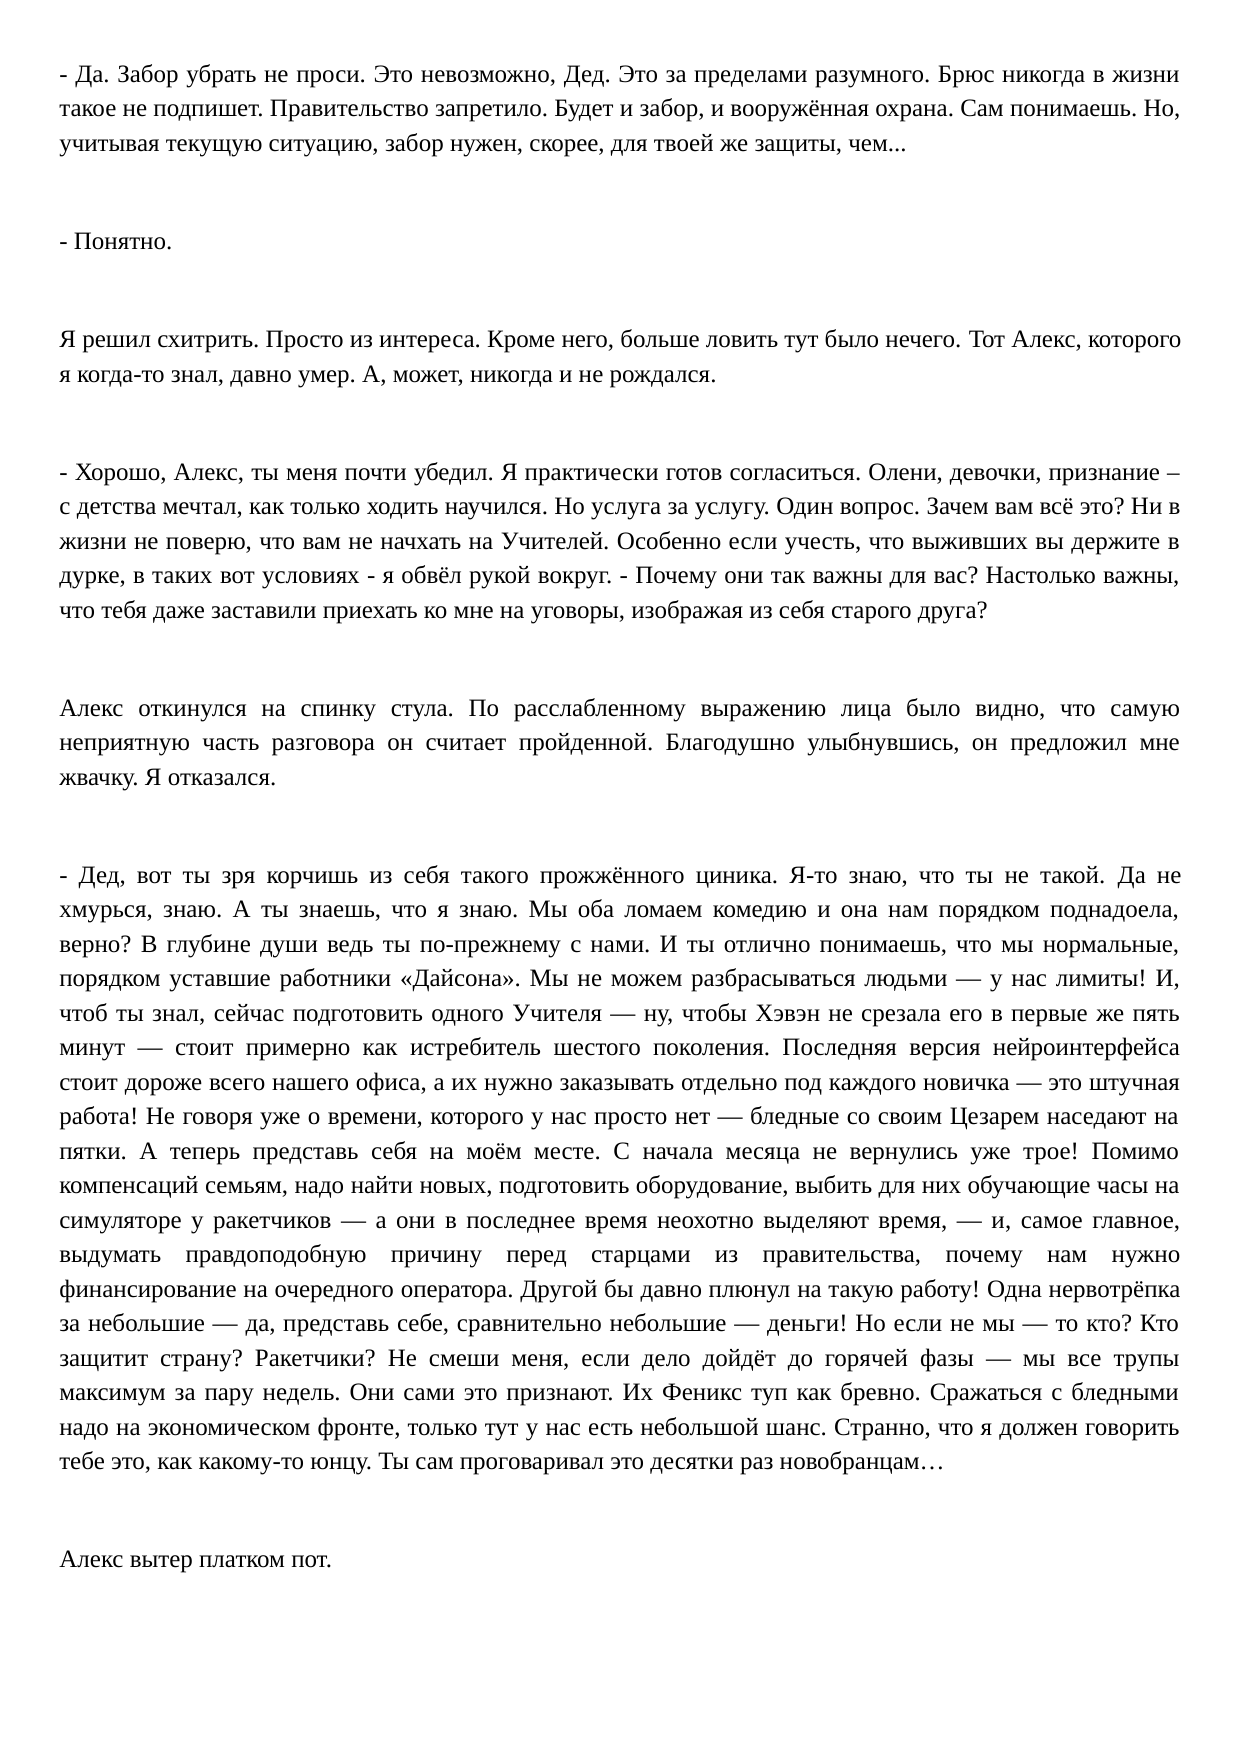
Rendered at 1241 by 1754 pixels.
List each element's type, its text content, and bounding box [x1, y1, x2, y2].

text - Дед, вот ты зря корчишь из себя такого прожжённого циника. Я-то знаю, что ты не такой. Да не хмурься, знаю. А ты знаешь, что я знаю. Мы оба ломаем комедию и она нам порядком поднадоела, верно? В глубине души ведь ты по-прежнему с нами. И ты отлично понимаешь, что мы нормальные, порядком уставшие работники «Дайсона». Мы не можем разбрасываться людьми — у нас лимиты! И, чтоб ты знал, сейчас подготовить одного Учителя — ну, чтобы Хэвэн не срезала его в первые же пять минут — стоит примерно как истребитель шестого поколения. Последняя версия нейроинтерфейса стоит дороже всего нашего офиса, а их нужно заказывать отдельно под каждого новичка — это штучная работа! Не говоря уже о времени, которого у нас просто нет — бледные со своим Цезарем наседают на пятки. А теперь представь себя на моём месте. С начала месяца не вернулись уже трое! Помимо компенсаций семьям, надо найти новых, подготовить оборудование, выбить для них обучающие часы на симуляторе у ракетчиков — а они в последнее время неохотно выделяют время, — и, самое главное, выдумать правдоподобную причину перед старцами из правительства, почему нам нужно финансирование на очередного оператора. Другой бы давно плюнул на такую работу! Одна нервотрёпка за небольшие — да, представь себе, сравнительно небольшие — деньги! Но если не мы — то кто? Кто защитит страну? Ракетчики? Не смеши меня, если дело дойдёт до горячей фазы — мы все трупы максимум за пару недель. Они сами это признают. Их Феникс туп как бревно. Сражаться с бледными надо на экономическом фронте, только тут у нас есть небольшой шанс. Странно, что я должен говорить тебе это, как какому-то юнцу. Ты сам проговаривал это десятки раз новобранцам… [59, 860, 1181, 1475]
text - Понятно. [59, 226, 1181, 255]
text - Да. Забор убрать не проси. Это невозможно, Дед. Это за пределами разумного. Брюс никогда в жизни такое не подпишет. Правительство запретило. Будет и забор, и вооружённая охрана. Сам понимаешь. Но, учитывая текущую ситуацию, забор нужен, скорее, для твоей же защиты, чем... [59, 59, 1181, 157]
text Алекс откинулся на спинку стула. По расслабленному выражению лица было видно, что самую неприятную часть разговора он считает пройденной. Благодушно улыбнувшись, он предложил мне жвачку. Я отказался. [59, 693, 1181, 791]
text - Хорошо, Алекс, ты меня почти убедил. Я практически готов согласиться. Олени, девочки, признание – с детства мечтал, как только ходить научился. Но услуга за услугу. Один вопрос. Зачем вам всё это? Ни в жизни не поверю, что вам не начхать на Учителей. Особенно если учесть, что выживших вы держите в дурке, в таких вот условиях - я обвёл рукой вокруг. - Почему они так важны для вас? Настолько важны, что тебя даже заставили приехать ко мне на уговоры, изображая из себя старого друга? [59, 457, 1181, 623]
text Я решил схитрить. Просто из интереса. Кроме него, больше ловить тут было нечего. Тот Алекс, которого я когда-то знал, давно умер. А, может, никогда и не рождался. [59, 324, 1181, 387]
text Алекс вытер платком пот. [59, 1544, 1181, 1573]
